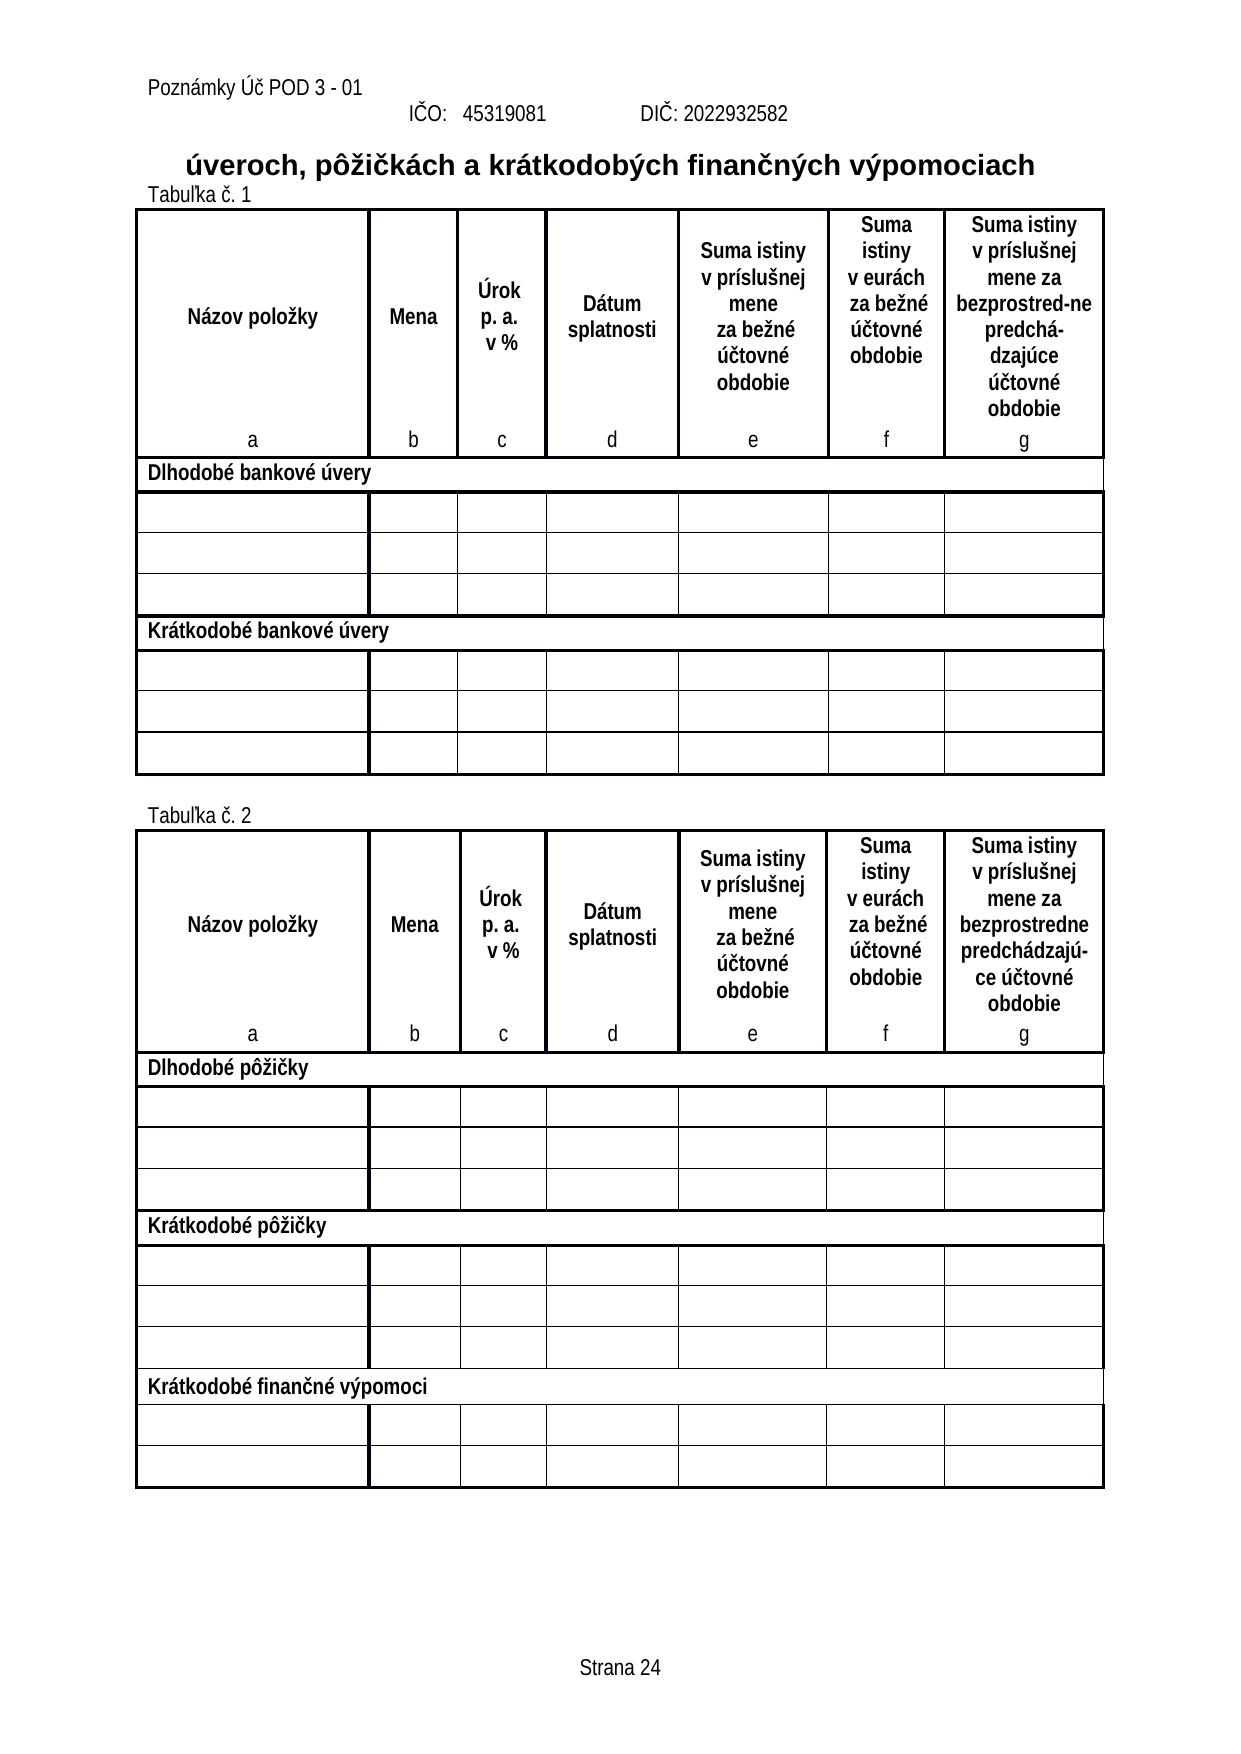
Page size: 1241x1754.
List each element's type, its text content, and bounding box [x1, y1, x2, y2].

table_cell [547, 1446, 678, 1486]
table_cell [371, 1327, 460, 1367]
table_cell [547, 533, 678, 573]
table_cell [461, 1247, 546, 1285]
table_cell [547, 1405, 678, 1445]
table_cell [371, 494, 457, 532]
table_cell [138, 1088, 367, 1126]
table_cell [945, 1088, 1102, 1126]
table_cell [547, 1247, 678, 1285]
table_cell [679, 1128, 826, 1168]
table_cell [371, 1128, 460, 1168]
table_cell [829, 533, 944, 573]
table_cell [461, 1128, 546, 1168]
table_cell [547, 1327, 678, 1367]
table_cell [945, 652, 1102, 690]
table_cell b [371, 1016, 459, 1051]
table_cell b [371, 422, 456, 456]
table_cell [138, 733, 367, 773]
table_cell [461, 1405, 546, 1445]
table_cell [138, 494, 367, 532]
table_cell d [548, 422, 677, 456]
table_cell Krátkodobé pôžičky [138, 1212, 1103, 1243]
table_cell [827, 1286, 944, 1326]
table_cell [679, 652, 828, 690]
table_cell [945, 691, 1102, 731]
table_cell Dlhodobé pôžičky [138, 1054, 1103, 1085]
table_header Suma istiny v eurách za bežné účtovné obdobie [828, 832, 943, 1016]
table_cell [458, 574, 546, 614]
table_cell [945, 1128, 1102, 1168]
table_cell a [138, 422, 367, 456]
table_cell [679, 691, 828, 731]
table_cell [371, 652, 457, 690]
table_header Suma istiny v eurách za bežné účtovné obdobie [830, 211, 943, 422]
table_cell c [462, 1016, 544, 1051]
table_cell [945, 1327, 1102, 1367]
table_cell a [138, 1016, 367, 1051]
table_cell [679, 1247, 826, 1285]
table_cell [827, 1405, 944, 1445]
table_cell [547, 574, 678, 614]
table_cell f [830, 422, 943, 456]
table_cell [371, 1088, 460, 1126]
table_cell [829, 574, 944, 614]
table_cell [138, 1446, 367, 1486]
table_cell [945, 1247, 1102, 1285]
table_cell [547, 1286, 678, 1326]
table_cell [371, 1286, 460, 1326]
table_cell [827, 1446, 944, 1486]
title úveroch, pôžičkách a krátkodobých finančných výpomociach [148, 148, 1092, 181]
table_cell [458, 652, 546, 690]
table_cell [371, 1405, 460, 1445]
table_cell [679, 1327, 826, 1367]
table_cell [138, 652, 367, 690]
table_header Suma istiny v príslušnej mene za bežné účtovné obdobie [680, 211, 827, 422]
table_cell [829, 733, 944, 773]
table_header Úrok p. a. v % [462, 832, 544, 1016]
table_cell [461, 1286, 546, 1326]
table_header Mena [371, 832, 459, 1016]
table_cell [138, 574, 367, 614]
table_cell [138, 1405, 367, 1445]
table_cell [461, 1169, 546, 1209]
table_cell [371, 1446, 460, 1486]
table_header Úrok p. a. v % [459, 211, 544, 422]
table_cell [461, 1446, 546, 1486]
text Tabuľka č. 1 [148, 181, 1092, 208]
table_cell [945, 1405, 1102, 1445]
text Tabuľka č. 2 [148, 802, 1092, 829]
table_cell [945, 733, 1102, 773]
table_cell [827, 1169, 944, 1209]
table_cell [138, 691, 367, 731]
table_cell [138, 1286, 367, 1326]
table_cell [945, 1169, 1102, 1209]
table_cell [371, 733, 457, 773]
table_cell [547, 691, 678, 731]
table_cell [371, 1169, 460, 1209]
table_cell [679, 533, 828, 573]
table_cell [679, 1446, 826, 1486]
table_header Názov položky [138, 211, 367, 422]
table_cell [679, 574, 828, 614]
table_cell Krátkodobé bankové úvery [138, 618, 1103, 649]
table_cell [138, 1128, 367, 1168]
table_cell g [946, 1016, 1102, 1051]
table_cell [945, 574, 1102, 614]
table_cell [945, 533, 1102, 573]
table_cell Dlhodobé bankové úvery [138, 459, 1103, 490]
table_header Mena [371, 211, 456, 422]
table_cell [827, 1128, 944, 1168]
table_cell [461, 1088, 546, 1126]
table_cell [679, 1405, 826, 1445]
table_cell [547, 1169, 678, 1209]
table_cell [371, 691, 457, 731]
table_header Suma istiny v príslušnej mene za bezprostredne predchádzajú-ce účtovné obdobie [946, 832, 1102, 1016]
table_cell f [828, 1016, 943, 1051]
table_cell [458, 733, 546, 773]
table_cell [945, 1446, 1102, 1486]
table_cell [945, 1286, 1102, 1326]
table_cell [679, 1286, 826, 1326]
table_cell Krátkodobé finančné výpomoci [138, 1369, 1103, 1403]
table_cell [945, 494, 1102, 532]
table_cell [547, 652, 678, 690]
table_cell [458, 494, 546, 532]
table_cell [679, 1169, 826, 1209]
table_cell [547, 494, 678, 532]
table_cell [829, 652, 944, 690]
table_cell [138, 533, 367, 573]
table_cell [827, 1327, 944, 1367]
table_header Suma istiny v príslušnej mene za bežné účtovné obdobie [681, 832, 825, 1016]
table_cell [829, 691, 944, 731]
table_cell [458, 533, 546, 573]
table_cell e [681, 1016, 825, 1051]
table_cell e [680, 422, 827, 456]
table_cell [461, 1327, 546, 1367]
table_cell [371, 533, 457, 573]
table_cell [829, 494, 944, 532]
table_cell [458, 691, 546, 731]
table_cell c [459, 422, 544, 456]
table_cell g [946, 422, 1102, 456]
table_header Dátum splatnosti [548, 832, 677, 1016]
table_cell [679, 733, 828, 773]
table_cell [547, 1088, 678, 1126]
table_cell [679, 494, 828, 532]
table_cell [138, 1327, 367, 1367]
table_cell [547, 733, 678, 773]
table_cell [679, 1088, 826, 1126]
table_cell d [548, 1016, 677, 1051]
table_header Suma istiny v príslušnej mene za bezprostred-ne predchá-dzajúce účtovné obdobie [946, 211, 1102, 422]
table_cell [827, 1088, 944, 1126]
table_cell [371, 1247, 460, 1285]
table_cell [371, 574, 457, 614]
table_header Názov položky [138, 832, 367, 1016]
table_cell [547, 1128, 678, 1168]
table_cell [138, 1247, 367, 1285]
table_cell [138, 1169, 367, 1209]
table_cell [827, 1247, 944, 1285]
table_header Dátum splatnosti [548, 211, 677, 422]
